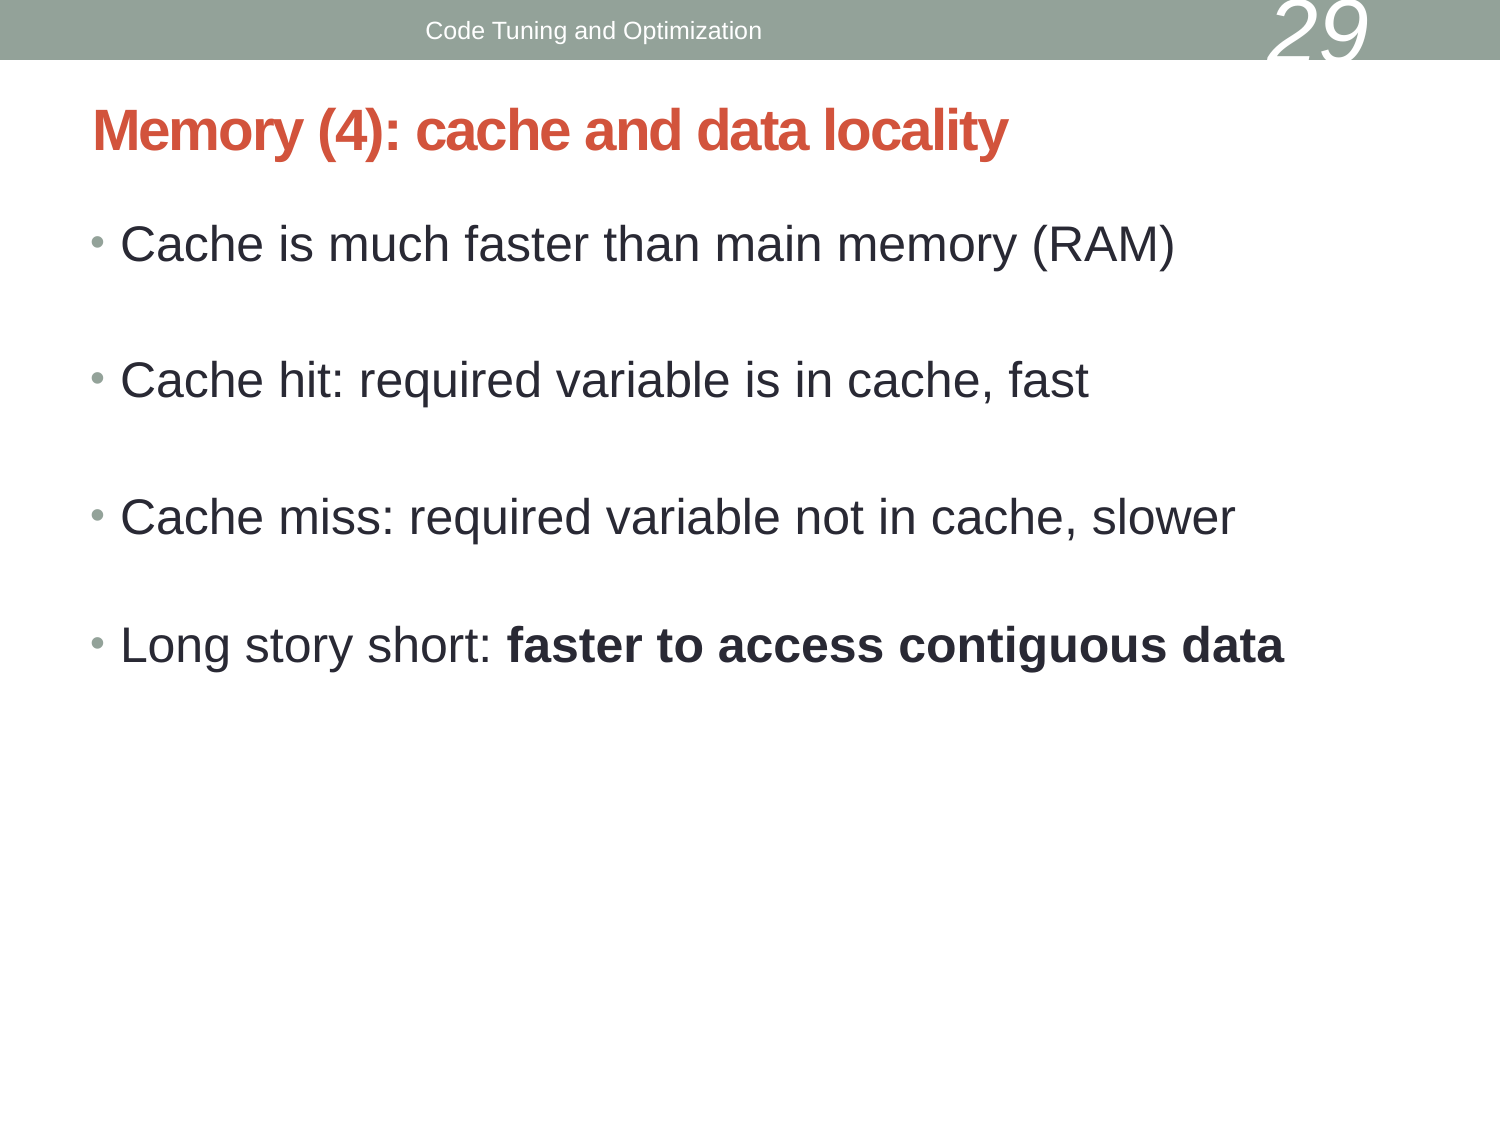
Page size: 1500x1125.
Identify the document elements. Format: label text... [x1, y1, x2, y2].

footer Code Tuning and Optimization [410, 3, 1086, 57]
title Memory (4): cache and data locality [77, 66, 1357, 188]
list Cache is much faster than main memory (RAM) Cache hit: required variable is in cache, fast Cache miss: required variable not in cache, slower Long story short: faster to access contiguous data [75, 203, 1425, 1004]
slide_number [1252, 0, 1428, 54]
